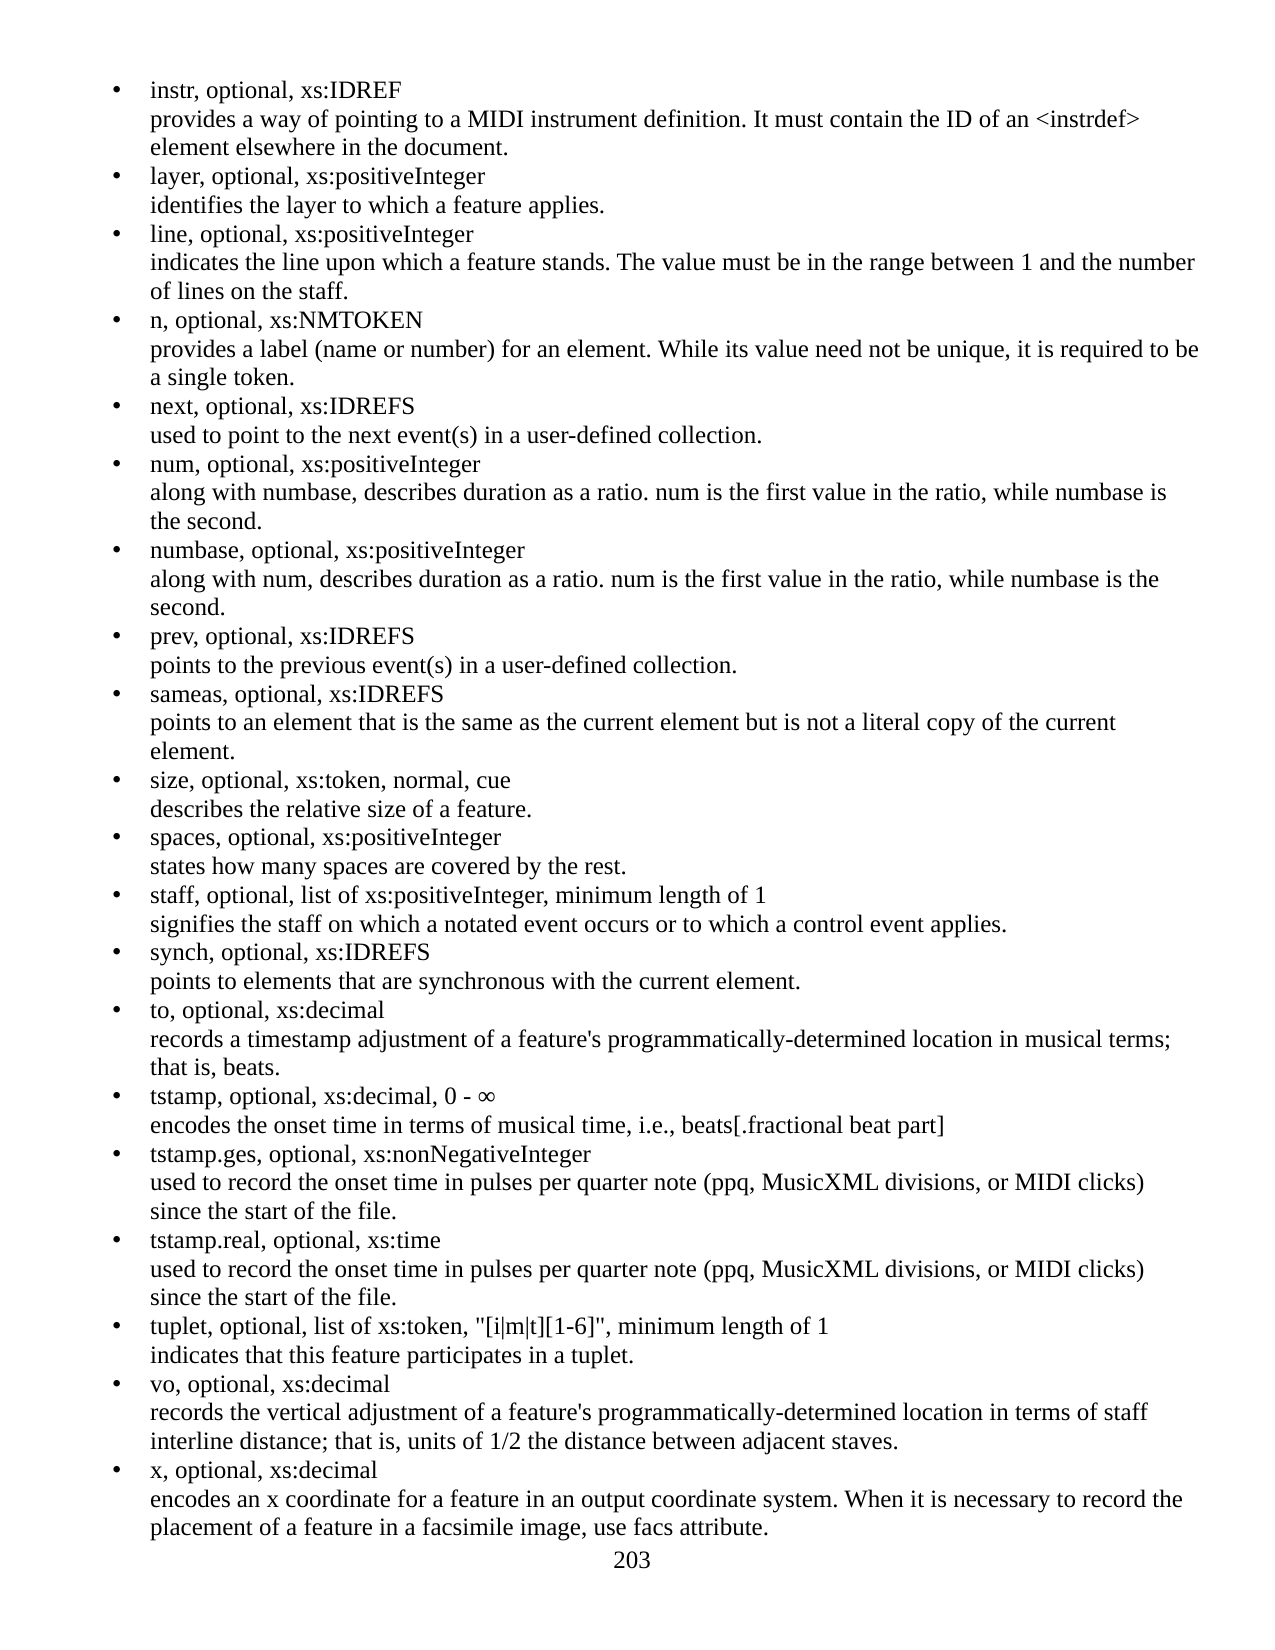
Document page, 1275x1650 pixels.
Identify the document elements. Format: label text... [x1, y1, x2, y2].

list next, optional, xs:IDREFS used to point to the next event(s) in a user-defined collection. [112, 391, 1200, 449]
list tstamp.ges, optional, xs:nonNegativeInteger used to record the onset time in pulses per quarter note (ppq, MusicXML divisions, or MIDI clicks) since the start of the file. [112, 1139, 1200, 1225]
list num, optional, xs:positiveInteger along with numbase, describes duration as a ratio. num is the first value in the ratio, while numbase is the second. [112, 449, 1200, 535]
list instr, optional, xs:IDREF provides a way of pointing to a MIDI instrument definition. It must contain the ID of an <instrdef> element elsewhere in the document. [112, 75, 1200, 161]
list size, optional, xs:token, normal, cue describes the relative size of a feature. [112, 765, 1200, 822]
list line, optional, xs:positiveInteger indicates the line upon which a feature stands. The value must be in the range between 1 and the number of lines on the staff. [112, 219, 1200, 305]
list numbase, optional, xs:positiveInteger along with num, describes duration as a ratio. num is the first value in the ratio, while numbase is the second. [112, 535, 1200, 621]
list prev, optional, xs:IDREFS points to the previous event(s) in a user-defined collection. [112, 621, 1200, 679]
list sameas, optional, xs:IDREFS points to an element that is the same as the current element but is not a literal copy of the current element. [112, 679, 1200, 765]
list tuplet, optional, list of xs:token, "[i|m|t][1-6]", minimum length of 1 indicates that this feature participates in a tuplet. [112, 1311, 1200, 1369]
list tstamp, optional, xs:decimal, 0 - ∞ encodes the onset time in terms of musical time, i.e., beats[.fractional beat part] [112, 1081, 1200, 1139]
list staff, optional, list of xs:positiveInteger, minimum length of 1 signifies the staff on which a notated event occurs or to which a control event applies. [112, 880, 1200, 937]
list tstamp.real, optional, xs:time used to record the onset time in pulses per quarter note (ppq, MusicXML divisions, or MIDI clicks) since the start of the file. [112, 1225, 1200, 1311]
list synch, optional, xs:IDREFS points to elements that are synchronous with the current element. [112, 937, 1200, 995]
list layer, optional, xs:positiveInteger identifies the layer to which a feature applies. [112, 161, 1200, 219]
list to, optional, xs:decimal records a timestamp adjustment of a feature's programmatically-determined location in musical terms; that is, beats. [112, 995, 1200, 1081]
list vo, optional, xs:decimal records the vertical adjustment of a feature's programmatically-determined location in terms of staff interline distance; that is, units of 1/2 the distance between adjacent staves. [112, 1369, 1200, 1455]
list n, optional, xs:NMTOKEN provides a label (name or number) for an element. While its value need not be unique, it is required to be a single token. [112, 305, 1200, 391]
list spaces, optional, xs:positiveInteger states how many spaces are covered by the rest. [112, 822, 1200, 880]
list x, optional, xs:decimal encodes an x coordinate for a feature in an output coordinate system. When it is necessary to record the placement of a feature in a facsimile image, use facs attribute. [112, 1455, 1200, 1541]
